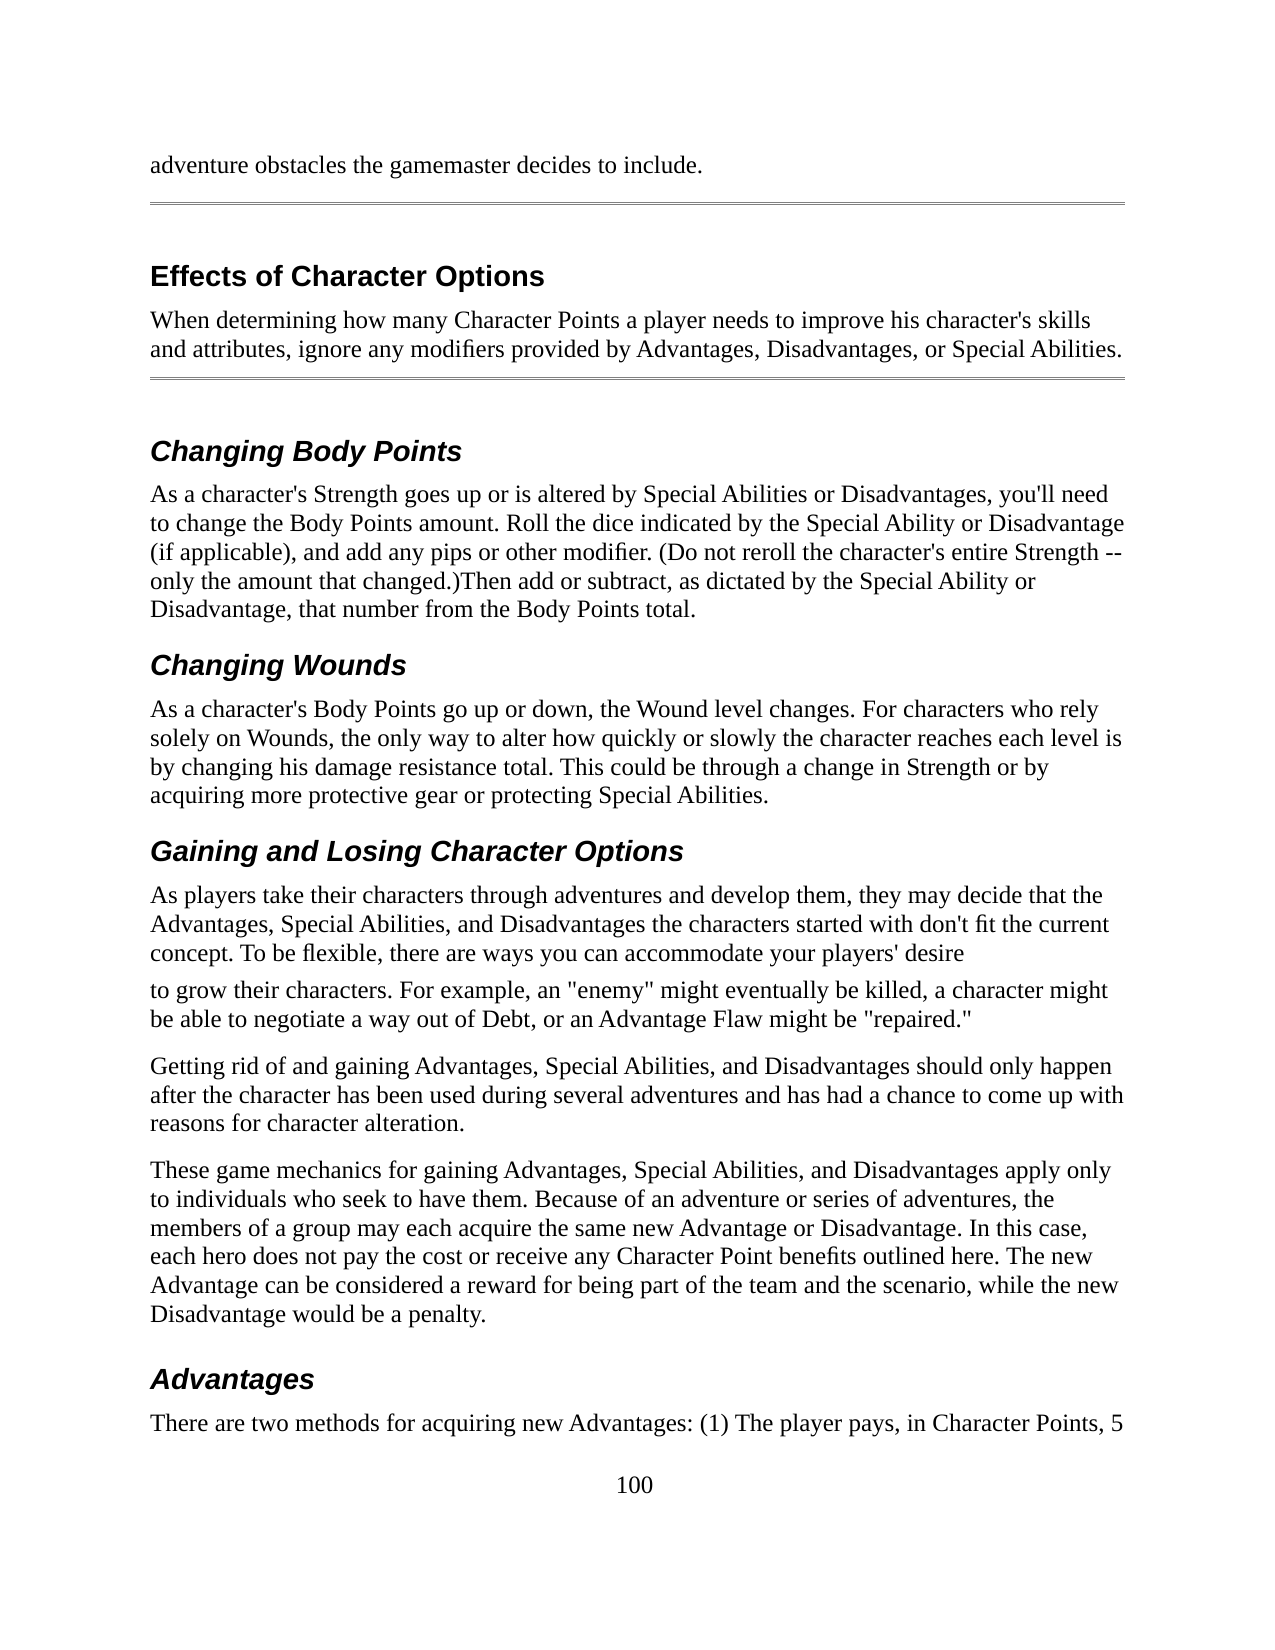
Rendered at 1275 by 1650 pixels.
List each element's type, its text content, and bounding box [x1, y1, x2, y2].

text As a character's Body Points go up or down, the Wound level changes. For characters who rely solely on Wounds, the only way to alter how quickly or slowly the character reaches each level is by changing his damage resistance total. This could be through a change in Strength or by acquiring more protective gear or protecting Special Abilities. [150, 694, 1125, 809]
subtitle Advantages [150, 1362, 1125, 1395]
subtitle Effects of Character Options [150, 259, 1125, 292]
text These game mechanics for gaining Advantages, Special Abilities, and Disadvantages apply only to individuals who seek to have them. Because of an adventure or series of adventures, the members of a group may each acquire the same new Advantage or Disadvantage. In this case, each hero does not pay the cost or receive any Character Point beneﬁts outlined here. The new Advantage can be considered a reward for being part of the team and the scenario, while the new Disadvantage would be a penalty. [150, 1155, 1125, 1328]
text As a character's Strength goes up or is altered by Special Abilities or Disadvantages, you'll need to change the Body Points amount. Roll the dice indicated by the Special Ability or Disadvantage (if applicable), and add any pips or other modiﬁer. (Do not reroll the character's entire Strength -- only the amount that changed.)Then add or subtract, as dictated by the Special Ability or Disadvantage, that number from the Body Points total. [150, 479, 1125, 623]
text As players take their characters through adventures and develop them, they may decide that the Advantages, Special Abilities, and Disadvantages the characters started with don't ﬁt the current concept. To be ﬂexible, there are ways you can accommodate your players' desire [150, 880, 1125, 967]
text Getting rid of and gaining Advantages, Special Abilities, and Disadvantages should only happen after the character has been used during several adventures and has had a chance to come up with reasons for character alteration. [150, 1051, 1125, 1137]
subtitle Gaining and Losing Character Options [150, 834, 1125, 868]
text When determining how many Character Points a player needs to improve his character's skills and attributes, ignore any modiﬁers provided by Advantages, Disadvantages, or Special Abilities. [150, 305, 1125, 362]
text There are two methods for acquiring new Advantages: (1) The player pays, in Character Points, 5 [150, 1408, 1125, 1436]
text to grow their characters. For example, an "enemy" might eventually be killed, a character might be able to negotiate a way out of Debt, or an Advantage Flaw might be "repaired." [150, 976, 1125, 1033]
text adventure obstacles the gamemaster decides to include. [150, 150, 1125, 179]
subtitle Changing Body Points [150, 433, 1125, 467]
subtitle Changing Wounds [150, 648, 1125, 682]
